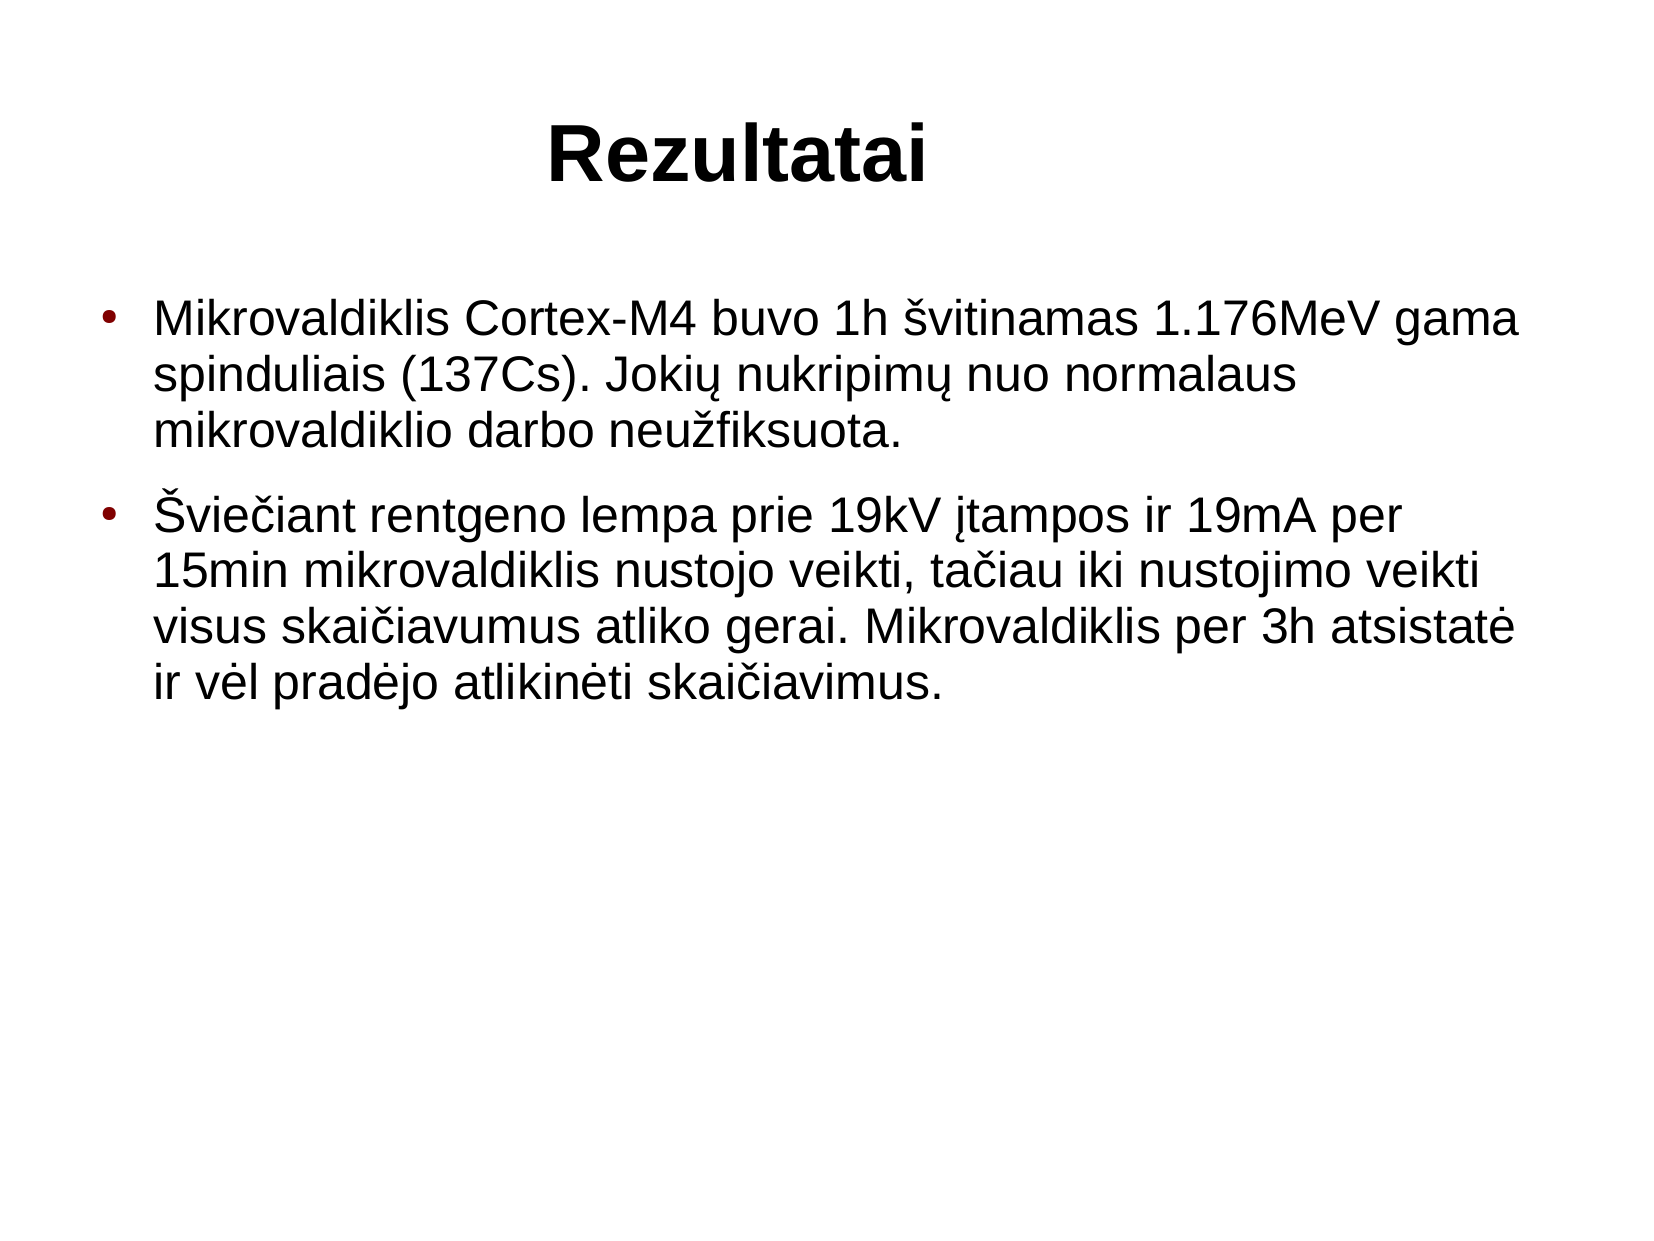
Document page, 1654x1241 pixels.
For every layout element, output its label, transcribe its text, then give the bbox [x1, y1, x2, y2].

title Rezultatai [58, 49, 1417, 257]
list Mikrovaldiklis Cortex-M4 buvo 1h švitinamas 1.176MeV gama spinduliais (137Cs). Jokių nukripimų nuo normalaus mikrovaldiklio darbo neužfiksuota. Šviečiant rentgeno lempa prie 19kV įtampos ir 19mA per 15min mikrovaldiklis nustojo veikti, tačiau iki nustojimo veikti visus skaičiavumus atliko gerai. Mikrovaldiklis per 3h atsistatė ir vėl pradėjo atlikinėti skaičiavimus. [82, 290, 1538, 1010]
